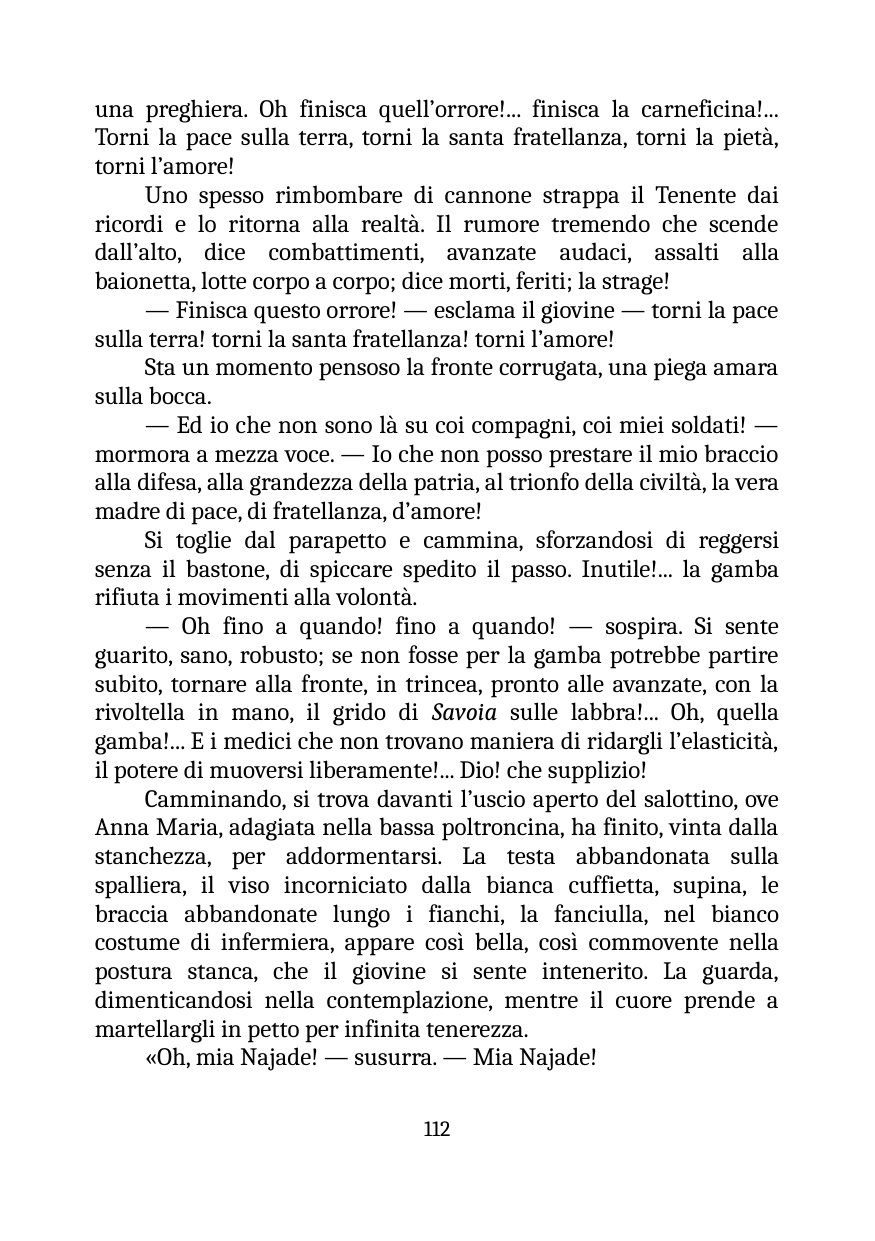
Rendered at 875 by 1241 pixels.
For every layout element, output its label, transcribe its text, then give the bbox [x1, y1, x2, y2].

text — Finisca questo orrore! — esclama il giovine — torni la pace sulla terra! torni la santa fratellanza! torni l’amore! [94, 296, 779, 353]
text «Oh, mia Najade! — susurra. — Mia Najade! [94, 1043, 779, 1072]
text — Ed io che non sono là su coi compagni, coi miei soldati! — mormora a mezza voce. — Io che non posso prestare il mio braccio alla difesa, alla grandezza della patria, al trionfo della civiltà, la vera madre di pace, di fratellanza, d’amore! [94, 411, 779, 526]
text Uno spesso rimbombare di cannone strappa il Tenente dai ricordi e lo ritorna alla realtà. Il rumore tremendo che scende dall’alto, dice combattimenti, avanzate audaci, assalti alla baionetta, lotte corpo a corpo; dice morti, feriti; la strage! [94, 181, 779, 296]
text — Oh fino a quando! fino a quando! — sospira. Si sente guarito, sano, robusto; se non fosse per la gamba potrebbe partire subito, tornare alla fronte, in trincea, pronto alle avanzate, con la rivoltella in mano, il grido di Savoia sulle labbra!... Oh, quella gamba!... E i medici che non trovano maniera di ridargli l’elasticità, il potere di muoversi liberamente!... Dio! che supplizio! [94, 612, 779, 784]
text Camminando, si trova davanti l’uscio aperto del salottino, ove Anna Maria, adagiata nella bassa poltroncina, ha finito, vinta dalla stanchezza, per addormentarsi. La testa abbandonata sulla spalliera, il viso incorniciato dalla bianca cuffietta, supina, le braccia abbandonate lungo i fianchi, la fanciulla, nel bianco costume di infermiera, appare così bella, così commovente nella postura stanca, che il giovine si sente intenerito. La guarda, dimenticandosi nella contemplazione, mentre il cuore prende a martellargli in petto per infinita tenerezza. [94, 784, 779, 1043]
text Si toglie dal parapetto e cammina, sforzandosi di reggersi senza il bastone, di spiccare spedito il passo. Inutile!... la gamba rifiuta i movimenti alla volontà. [94, 526, 779, 612]
text Sta un momento pensoso la fronte corrugata, una piega amara sulla bocca. [94, 353, 779, 411]
text una preghiera. Oh finisca quell’orrore!... finisca la carneficina!... Torni la pace sulla terra, torni la santa fratellanza, torni la pietà, torni l’amore! [94, 94, 779, 181]
